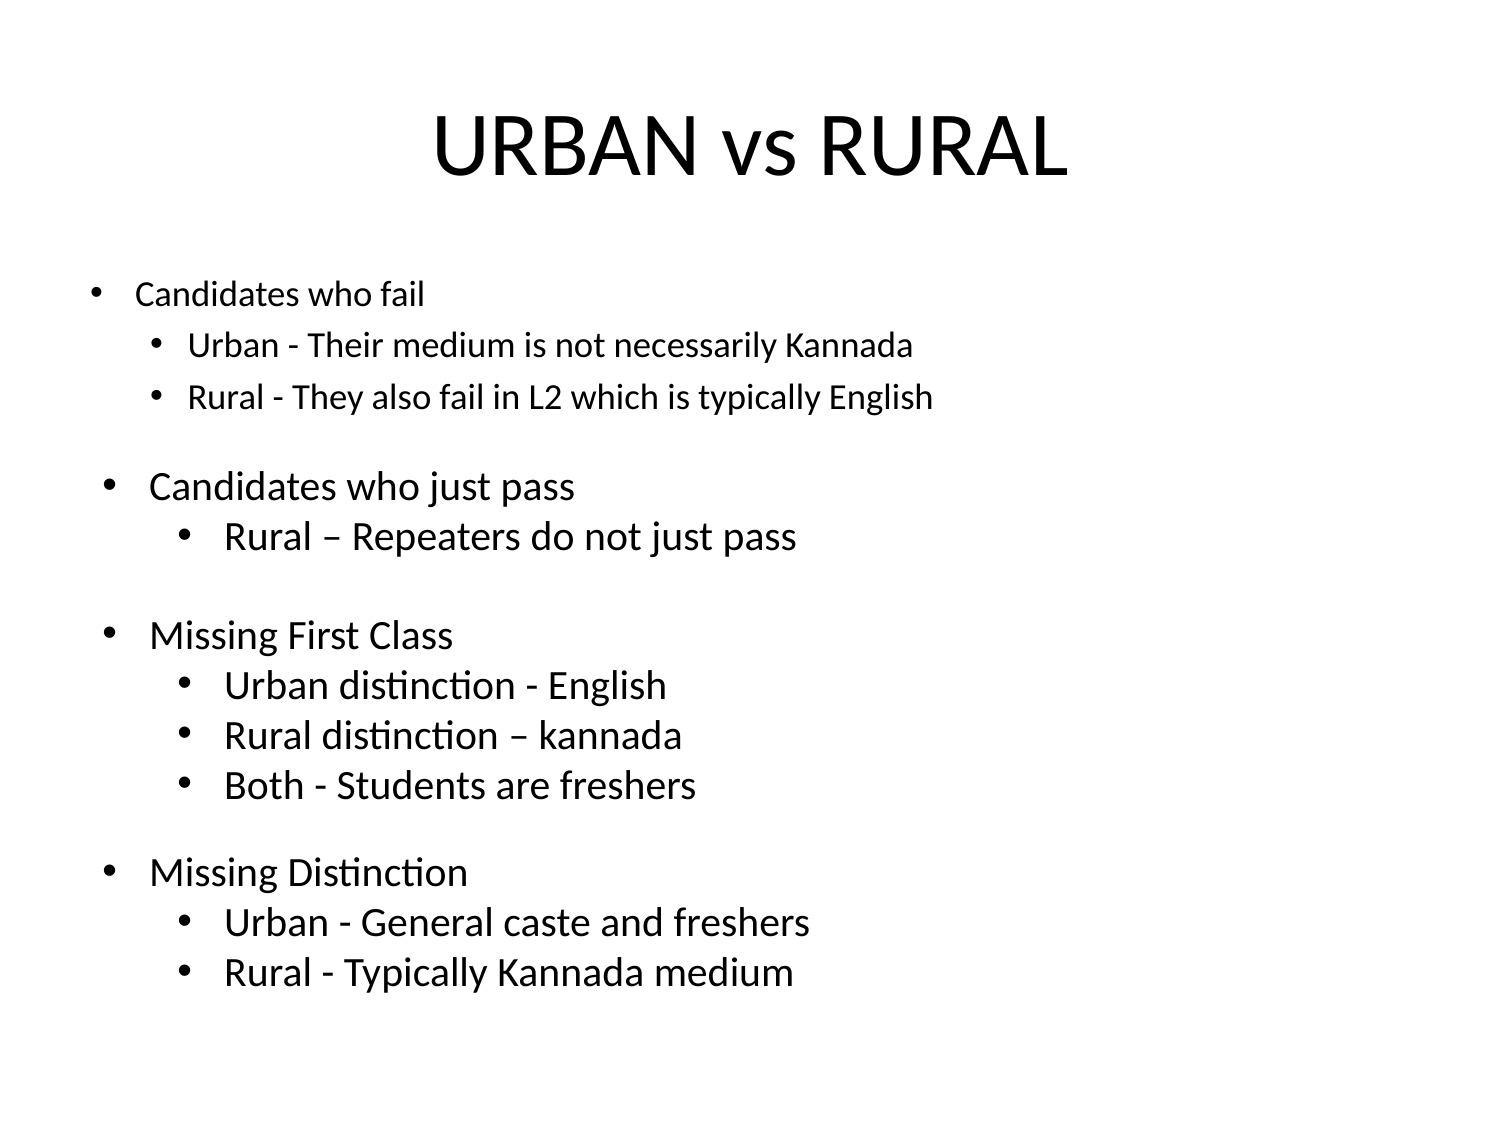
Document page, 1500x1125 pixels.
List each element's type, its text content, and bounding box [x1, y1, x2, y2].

title URBAN vs RURAL [75, 45, 1425, 233]
list Candidates who fail Urban - Their medium is not necessarily Kannada Rural - They also fail in L2 which is typically English [75, 262, 1425, 425]
text_box Missing Distinction Urban - General caste and freshers Rural - Typically Kannada medium [87, 865, 1463, 1003]
text_box Missing First Class Urban distinction - English Rural distinction – kannada Both - Students are freshers [87, 600, 1463, 865]
text_box Candidates who just pass Rural – Repeaters do not just pass [87, 451, 1463, 567]
